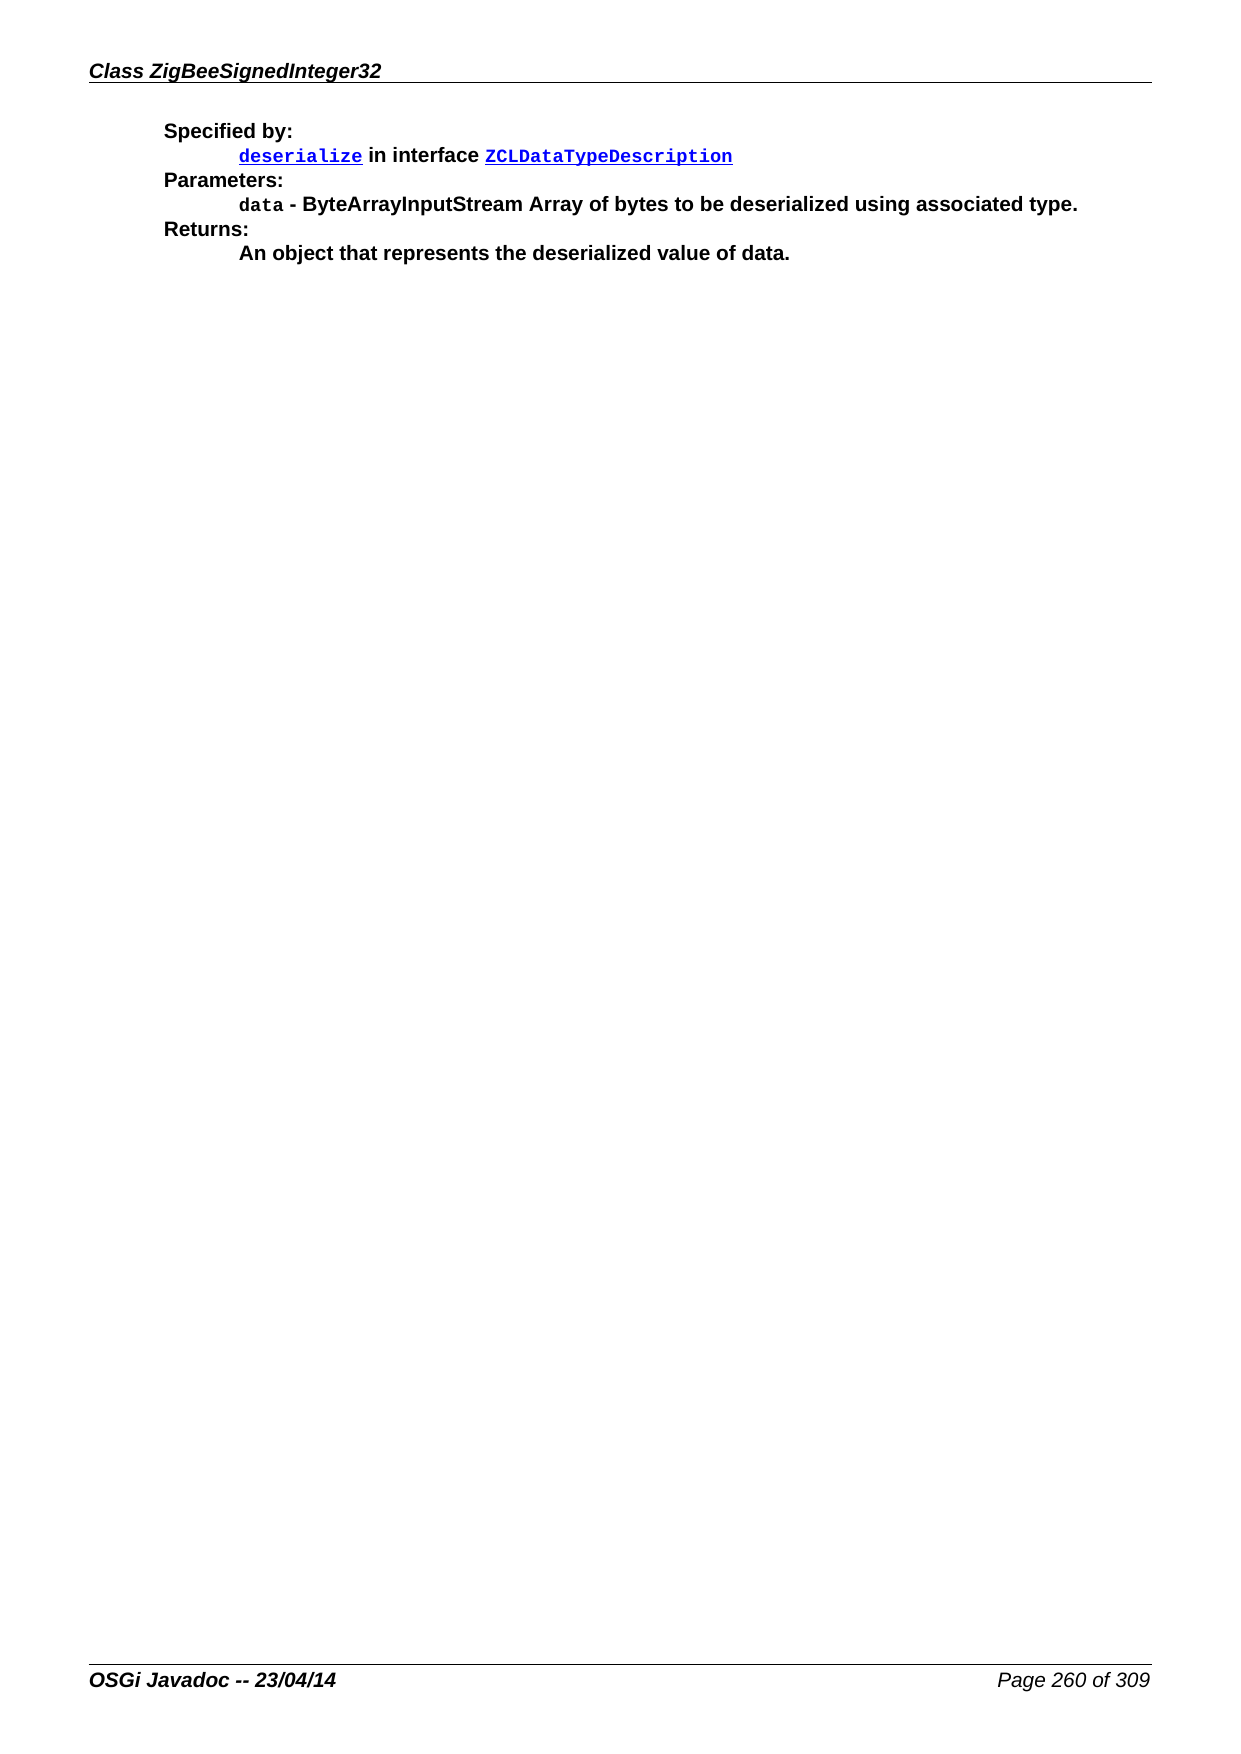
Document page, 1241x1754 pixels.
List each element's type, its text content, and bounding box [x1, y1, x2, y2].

text An object that represents the deserialized value of data. [238, 241, 1152, 265]
text Specified by: [163, 118, 1152, 142]
text Returns: [163, 217, 1152, 241]
text data - ByteArrayInputStream Array of bytes to be deserialized using associated type. [238, 192, 1152, 217]
text Parameters: [163, 168, 1152, 192]
text deserialize in interface ZCLDataTypeDescription [238, 142, 1152, 168]
